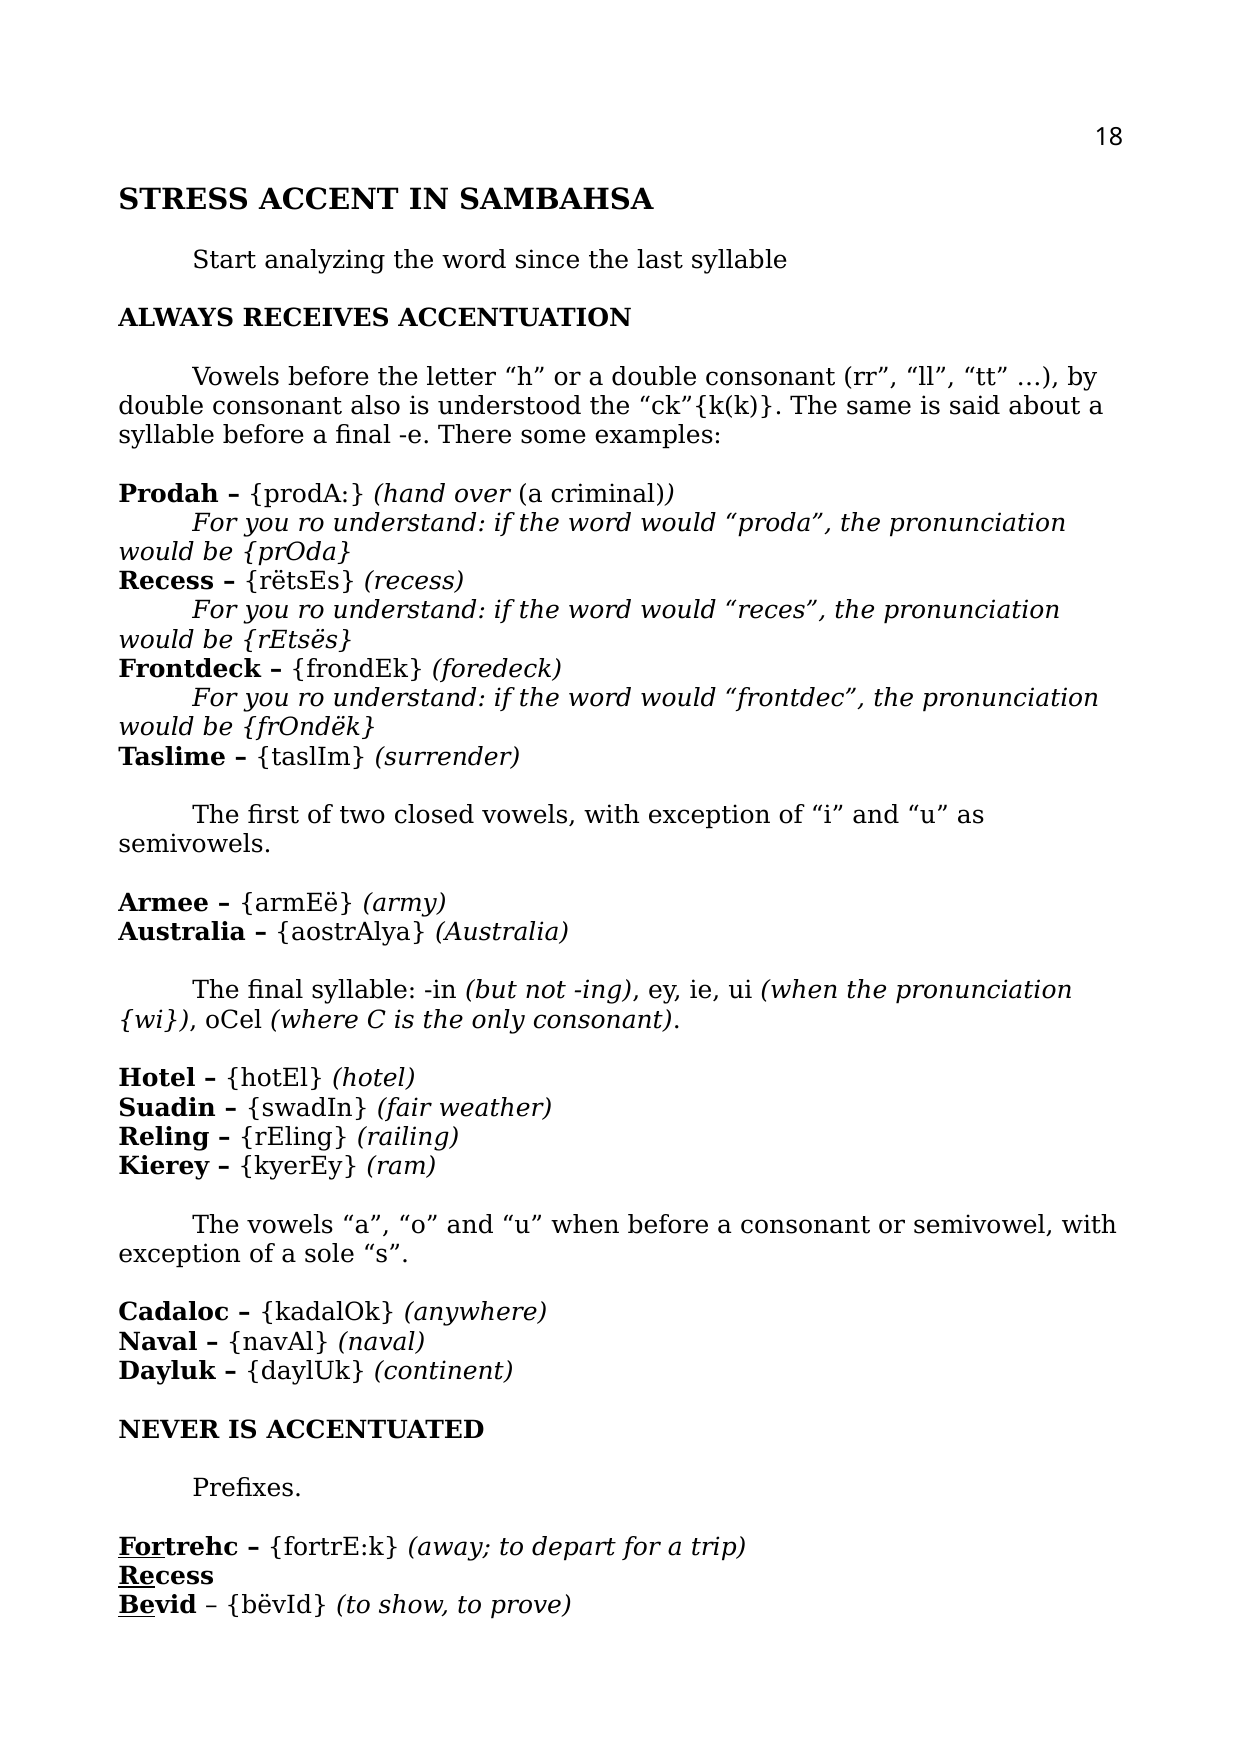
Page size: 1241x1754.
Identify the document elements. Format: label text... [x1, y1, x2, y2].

subtitle ALWAYS RECEIVES ACCENTUATION [118, 303, 1123, 333]
text Naval – {navAl} (naval) [118, 1327, 1123, 1356]
text Cadaloc – {kadalOk} (anywhere) [118, 1297, 1123, 1327]
subtitle NEVER IS ACCENTUATED [118, 1415, 1123, 1444]
text Start analyzing the word since the last syllable [118, 245, 1123, 274]
text Prefixes. [118, 1473, 1123, 1502]
text Fortrehc – {fortrE:k} (away; to depart for a trip) [118, 1532, 1123, 1561]
text For you ro understand: if the word would “reces”, the pronunciation would be {rEtsës} [118, 596, 1123, 654]
text Frontdeck – {frondEk} (foredeck) [118, 654, 1123, 683]
text Reling – {rEling} (railing) [118, 1122, 1123, 1151]
text Bevid – {bëvId} (to show, to prove) [118, 1590, 1123, 1620]
text The vowels “a”, “o” and “u” when before a consonant or semivowel, with exception of a sole “s”. [118, 1210, 1123, 1268]
text Recess [118, 1561, 1123, 1590]
text Hotel – {hotEl} (hotel) [118, 1063, 1123, 1093]
text The first of two closed vowels, with exception of “i” and “u” as semivowels. [118, 800, 1123, 859]
text For you ro understand: if the word would “frontdec”, the pronunciation would be {frOndëk} [118, 683, 1123, 742]
text Australia – {aostrAlya} (Australia) [118, 917, 1123, 947]
text Suadin – {swadIn} (fair weather) [118, 1093, 1123, 1122]
text Armee – {armEë} (army) [118, 888, 1123, 917]
subtitle STRESS ACCENT IN SAMBAHSA [118, 182, 1123, 216]
text Dayluk – {daylUk} (continent) [118, 1356, 1123, 1386]
text Taslime – {taslIm} (surrender) [118, 742, 1123, 771]
text Kierey – {kyerEy} (ram) [118, 1151, 1123, 1181]
text Vowels before the letter “h” or a double consonant (rr”, “ll”, “tt” …), by double consonant also is understood the “ck”{k(k)}. The same is said about a syllable before a final -e. There some examples: [118, 362, 1123, 449]
text Recess – {rëtsEs} (recess) [118, 566, 1123, 596]
text Prodah – {prodA:} (hand over (a criminal)) For you ro understand: if the word would “proda”, the pronunciation would be {prOda} [118, 479, 1123, 566]
text The final syllable: -in (but not -ing), ey, ie, ui (when the pronunciation {wi}), oCel (where C is the only consonant). [118, 976, 1123, 1034]
